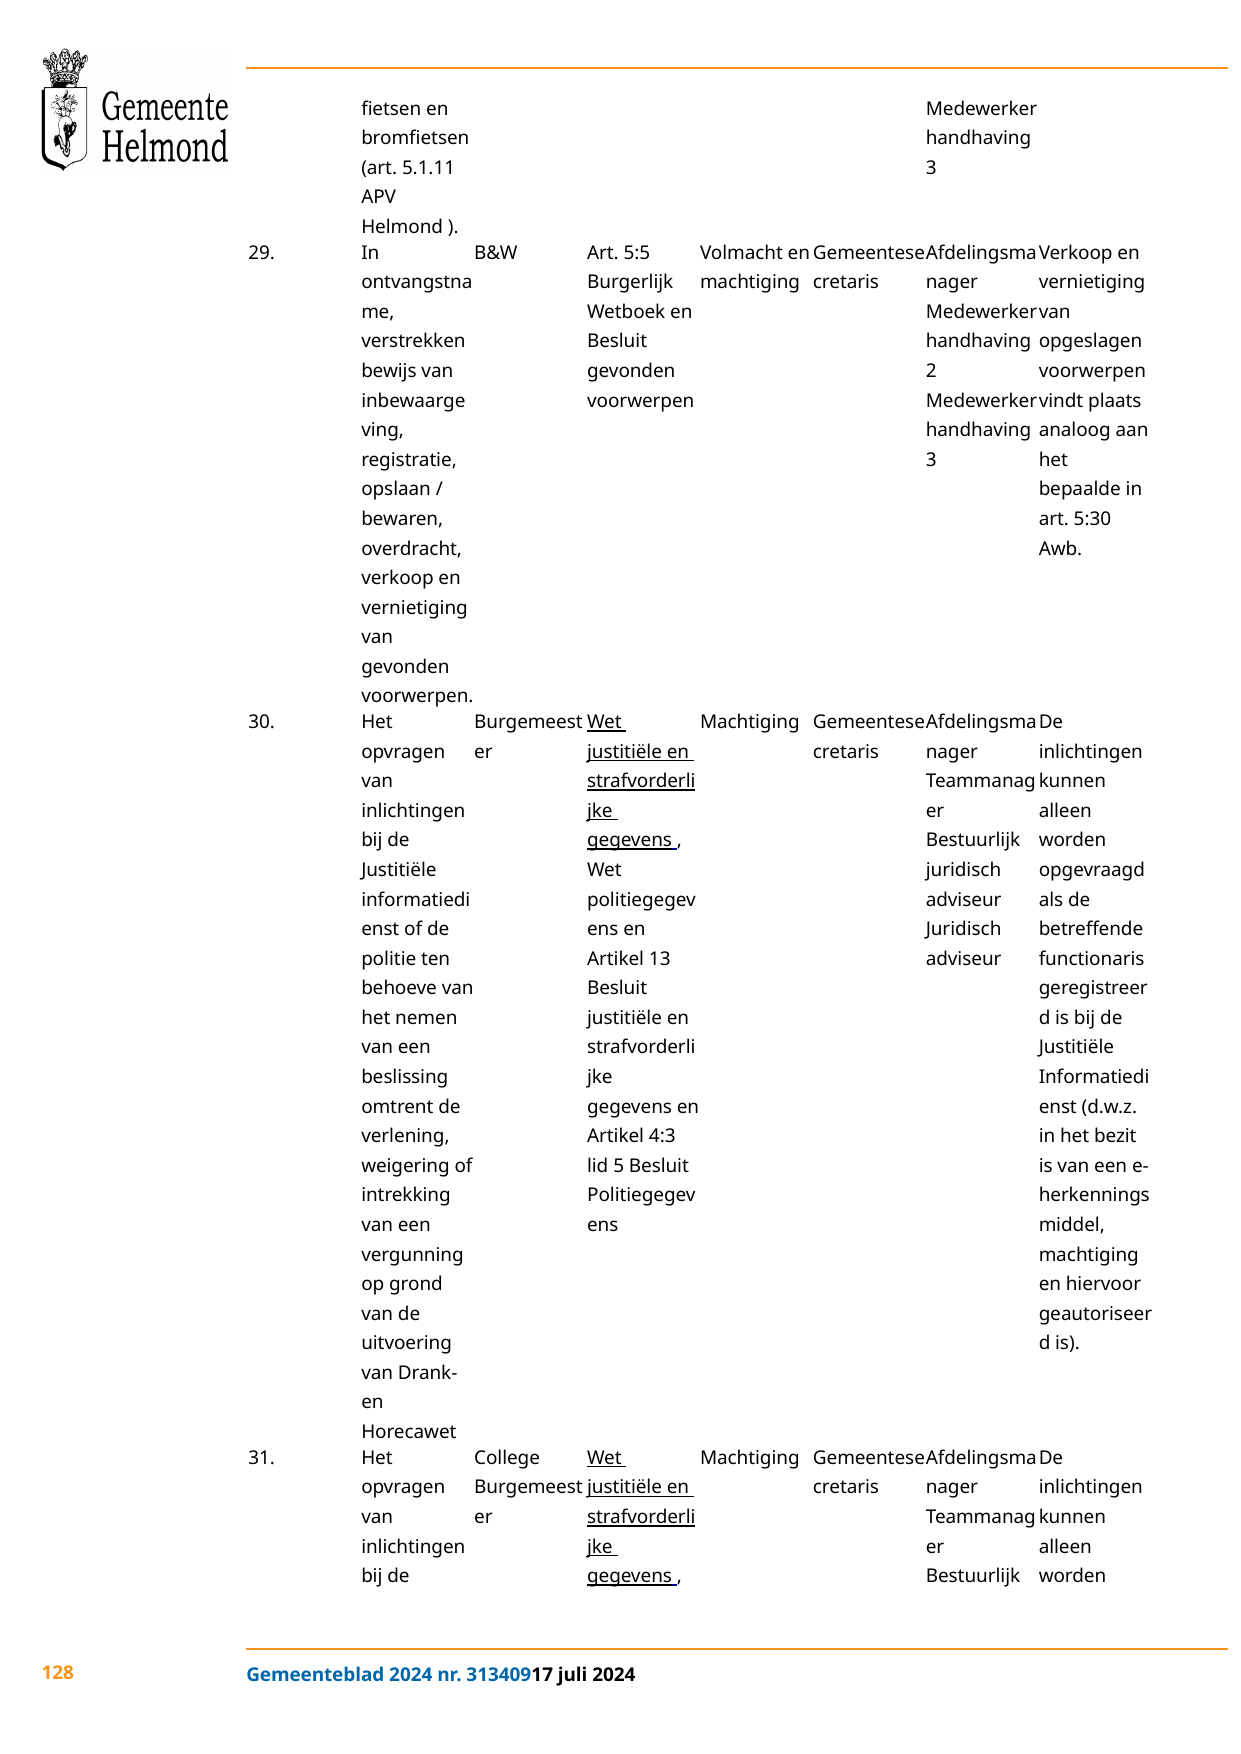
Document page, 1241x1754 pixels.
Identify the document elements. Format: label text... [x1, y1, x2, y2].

table_cell [587, 95, 700, 239]
table_cell fietsen en bromfietsen (art. 5.1.11 APV Helmond ). [361, 95, 474, 239]
table_cell Burgemeester [474, 708, 587, 1444]
table_cell Volmacht en machtiging [700, 239, 813, 708]
table_cell College Burgemeester [474, 1444, 587, 1588]
table_cell Wet justitiële en strafvorderlijke gegevens , Wet politiegegevens en Artikel 13 Besluit justitiële en strafvorderlijke gegevens en Artikel 4:3 lid 5 Besluit Politiegegevens [587, 708, 700, 1444]
table_cell In ontvangstname, verstrekken bewijs van inbewaargeving, registratie, opslaan / bewaren, overdracht, verkoop en vernietiging van gevonden voorwerpen. [361, 239, 474, 708]
table_cell Machtiging [700, 1444, 813, 1588]
table_cell Verkoop en vernietiging van opgeslagen voorwerpen vindt plaats analoog aan het bepaalde in art. 5:30 Awb. [1039, 239, 1152, 708]
table_cell [1039, 95, 1152, 239]
table_cell Het opvragen van inlichtingen bij de [361, 1444, 474, 1588]
table_cell Afdelingsmanager Teammanager Bestuurlijk [926, 1444, 1038, 1588]
table_cell Het opvragen van inlichtingen bij de Justitiële informatiedienst of de politie ten behoeve van het nemen van een beslissing omtrent de verlening, weigering of intrekking van een vergunning op grond van de uitvoering van Drank- en Horecawet [361, 708, 474, 1444]
table_cell [248, 95, 361, 239]
table_cell B&W [474, 239, 587, 708]
table_cell [474, 95, 587, 239]
table_cell 30. [248, 708, 361, 1444]
table_cell [700, 95, 813, 239]
picture [41, 47, 231, 172]
table_cell De inlichtingen kunnen alleen worden opgevraagd als de betreffende functionaris geregistreerd is bij de Justitiële Informatiedienst (d.w.z. in het bezit is van een e-herkenningsmiddel, machtiging en hiervoor geautoriseerd is). [1039, 708, 1152, 1444]
table_cell De inlichtingen kunnen alleen worden [1039, 1444, 1152, 1588]
table_cell Wet justitiële en strafvorderlijke gegevens , [587, 1444, 700, 1588]
table_cell Gemeentesecretaris [813, 708, 926, 1444]
table_cell Gemeentesecretaris [813, 239, 926, 708]
table_cell Medewerker handhaving 3 [926, 95, 1038, 239]
table_cell 31. [248, 1444, 361, 1588]
table_cell Afdelingsmanager Medewerker handhaving 2 Medewerker handhaving 3 [926, 239, 1038, 708]
table_cell Art. 5:5 Burgerlijk Wetboek en Besluit gevonden voorwerpen [587, 239, 700, 708]
table_cell Afdelingsmanager Teammanager Bestuurlijk juridisch adviseur Juridisch adviseur [926, 708, 1038, 1444]
table_cell Gemeentesecretaris [813, 1444, 926, 1588]
table_cell Machtiging [700, 708, 813, 1444]
table_cell [813, 95, 926, 239]
table_cell 29. [248, 239, 361, 708]
